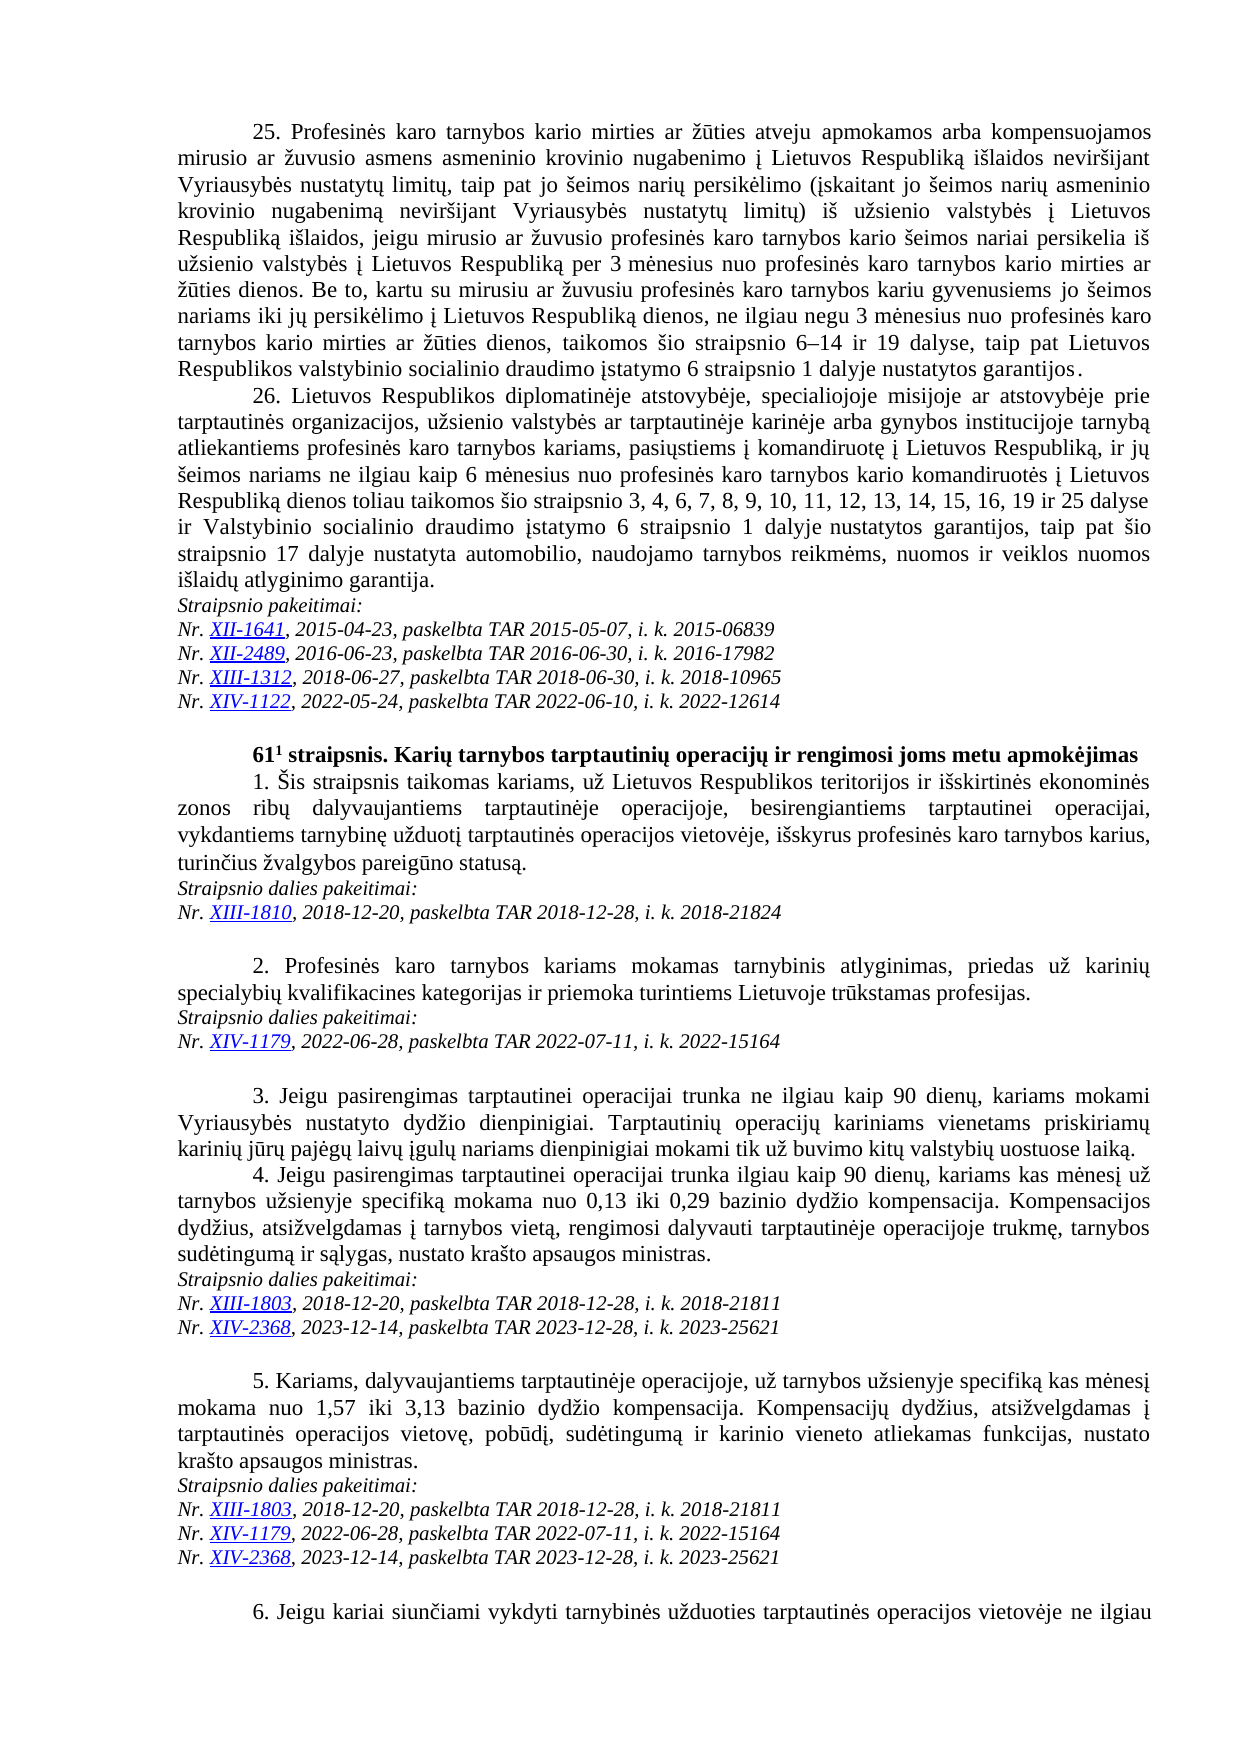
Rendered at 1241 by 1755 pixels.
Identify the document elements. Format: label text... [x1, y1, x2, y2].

text 6. Jeigu kariai siunčiami vykdyti tarnybinės užduoties tarptautinės operacijos vietovėje ne ilgiau [177, 1598, 1152, 1624]
text 1. Šis straipsnis taikomas kariams, už Lietuvos Respublikos teritorijos ir išskirtinės ekonominės zonos ribų dalyvaujantiems tarptautinėje operacijoje, besirengiantiems tarptautinei operacijai, vykdantiems tarnybinę užduotį tarptautinės operacijos vietovėje, išskyrus profesinės karo tarnybos karius, turinčius žvalgybos pareigūno statusą. [177, 768, 1152, 876]
text Straipsnio pakeitimai: [177, 592, 1152, 617]
text Nr. XII-1641, 2015-04-23, paskelbta TAR 2015-05-07, i. k. 2015-06839 [177, 617, 1152, 641]
text 4. Jeigu pasirengimas tarptautinei operacijai trunka ilgiau kaip 90 dienų, kariams kas mėnesį už tarnybos užsienyje specifiką mokama nuo 0,13 iki 0,29 bazinio dydžio kompensacija. Kompensacijos dydžius, atsižvelgdamas į tarnybos vietą, rengimosi dalyvauti tarptautinėje operacijoje trukmę, tarnybos sudėtingumą ir sąlygas, nustato krašto apsaugos ministras. [177, 1161, 1152, 1267]
text 26. Lietuvos Respublikos diplomatinėje atstovybėje, specialiojoje misijoje ar atstovybėje prie tarptautinės organizacijos, užsienio valstybės ar tarptautinėje karinėje arba gynybos institucijoje tarnybą atliekantiems profesinės karo tarnybos kariams, pasiųstiems į komandiruotę į Lietuvos Respubliką, ir jų šeimos nariams ne ilgiau kaip 6 mėnesius nuo profesinės karo tarnybos kario komandiruotės į Lietuvos Respubliką dienos toliau taikomos šio straipsnio 3, 4, 6, 7, 8, 9, 10, 11, 12, 13, 14, 15, 16, 19 ir 25 dalyse ir Valstybinio socialinio draudimo įstatymo 6 straipsnio 1 dalyje nustatytos garantijos, taip pat šio straipsnio 17 dalyje nustatyta automobilio, naudojamo tarnybos reikmėms, nuomos ir veiklos nuomos išlaidų atlyginimo garantija. [177, 382, 1152, 592]
text Nr. XIII-1803, 2018-12-20, paskelbta TAR 2018-12-28, i. k. 2018-21811 [177, 1497, 1152, 1521]
text Nr. XIV-1122, 2022-05-24, paskelbta TAR 2022-06-10, i. k. 2022-12614 [177, 689, 1152, 713]
text 5. Kariams, dalyvaujantiems tarptautinėje operacijoje, už tarnybos užsienyje specifiką kas mėnesį mokama nuo 1,57 iki 3,13 bazinio dydžio kompensacija. Kompensacijų dydžius, atsižvelgdamas į tarptautinės operacijos vietovę, pobūdį, sudėtingumą ir karinio vieneto atliekamas funkcijas, nustato krašto apsaugos ministras. [177, 1368, 1152, 1473]
text Nr. XIV-1179, 2022-06-28, paskelbta TAR 2022-07-11, i. k. 2022-15164 [177, 1029, 1152, 1053]
text Nr. XIII-1312, 2018-06-27, paskelbta TAR 2018-06-30, i. k. 2018-10965 [177, 665, 1152, 689]
text 3. Jeigu pasirengimas tarptautinei operacijai trunka ne ilgiau kaip 90 dienų, kariams mokami Vyriausybės nustatyto dydžio dienpinigiai. Tarptautinių operacijų kariniams vienetams priskiriamų karinių jūrų pajėgų laivų įgulų nariams dienpinigiai mokami tik už buvimo kitų valstybių uostuose laiką. [177, 1082, 1152, 1161]
text Straipsnio dalies pakeitimai: [177, 876, 1152, 900]
text Straipsnio dalies pakeitimai: [177, 1267, 1152, 1291]
text Straipsnio dalies pakeitimai: [177, 1473, 1152, 1497]
text Nr. XII-2489, 2016-06-23, paskelbta TAR 2016-06-30, i. k. 2016-17982 [177, 641, 1152, 665]
text Nr. XIV-1179, 2022-06-28, paskelbta TAR 2022-07-11, i. k. 2022-15164 [177, 1521, 1152, 1545]
text Nr. XIV-2368, 2023-12-14, paskelbta TAR 2023-12-28, i. k. 2023-25621 [177, 1315, 1152, 1339]
text 2. Profesinės karo tarnybos kariams mokamas tarnybinis atlyginimas, priedas už karinių specialybių kvalifikacines kategorijas ir priemoka turintiems Lietuvoje trūkstamas profesijas. [177, 953, 1152, 1005]
text 25. Profesinės karo tarnybos kario mirties ar žūties atveju apmokamos arba kompensuojamos mirusio ar žuvusio asmens asmeninio krovinio nugabenimo į Lietuvos Respubliką išlaidos neviršijant Vyriausybės nustatytų limitų, taip pat jo šeimos narių persikėlimo (įskaitant jo šeimos narių asmeninio krovinio nugabenimą neviršijant Vyriausybės nustatytų limitų) iš užsienio valstybės į Lietuvos Respubliką išlaidos, jeigu mirusio ar žuvusio profesinės karo tarnybos kario šeimos nariai persikelia iš užsienio valstybės į Lietuvos Respubliką per 3 mėnesius nuo profesinės karo tarnybos kario mirties ar žūties dienos. Be to, kartu su mirusiu ar žuvusiu profesinės karo tarnybos kariu gyvenusiems jo šeimos nariams iki jų persikėlimo į Lietuvos Respubliką dienos, ne ilgiau negu 3 mėnesius nuo profesinės karo tarnybos kario mirties ar žūties dienos, taikomos šio straipsnio 6–14 ir 19 dalyse, taip pat Lietuvos Respublikos valstybinio socialinio draudimo įstatymo 6 straipsnio 1 dalyje nustatytos garantijos. [177, 118, 1152, 382]
text Nr. XIII-1810, 2018-12-20, paskelbta TAR 2018-12-28, i. k. 2018-21824 [177, 900, 1152, 924]
text 611 straipsnis. Karių tarnybos tarptautinių operacijų ir rengimosi joms metu apmokėjimas [252, 742, 1152, 768]
text Nr. XIV-2368, 2023-12-14, paskelbta TAR 2023-12-28, i. k. 2023-25621 [177, 1545, 1152, 1569]
text Straipsnio dalies pakeitimai: [177, 1005, 1152, 1029]
text Nr. XIII-1803, 2018-12-20, paskelbta TAR 2018-12-28, i. k. 2018-21811 [177, 1291, 1152, 1315]
